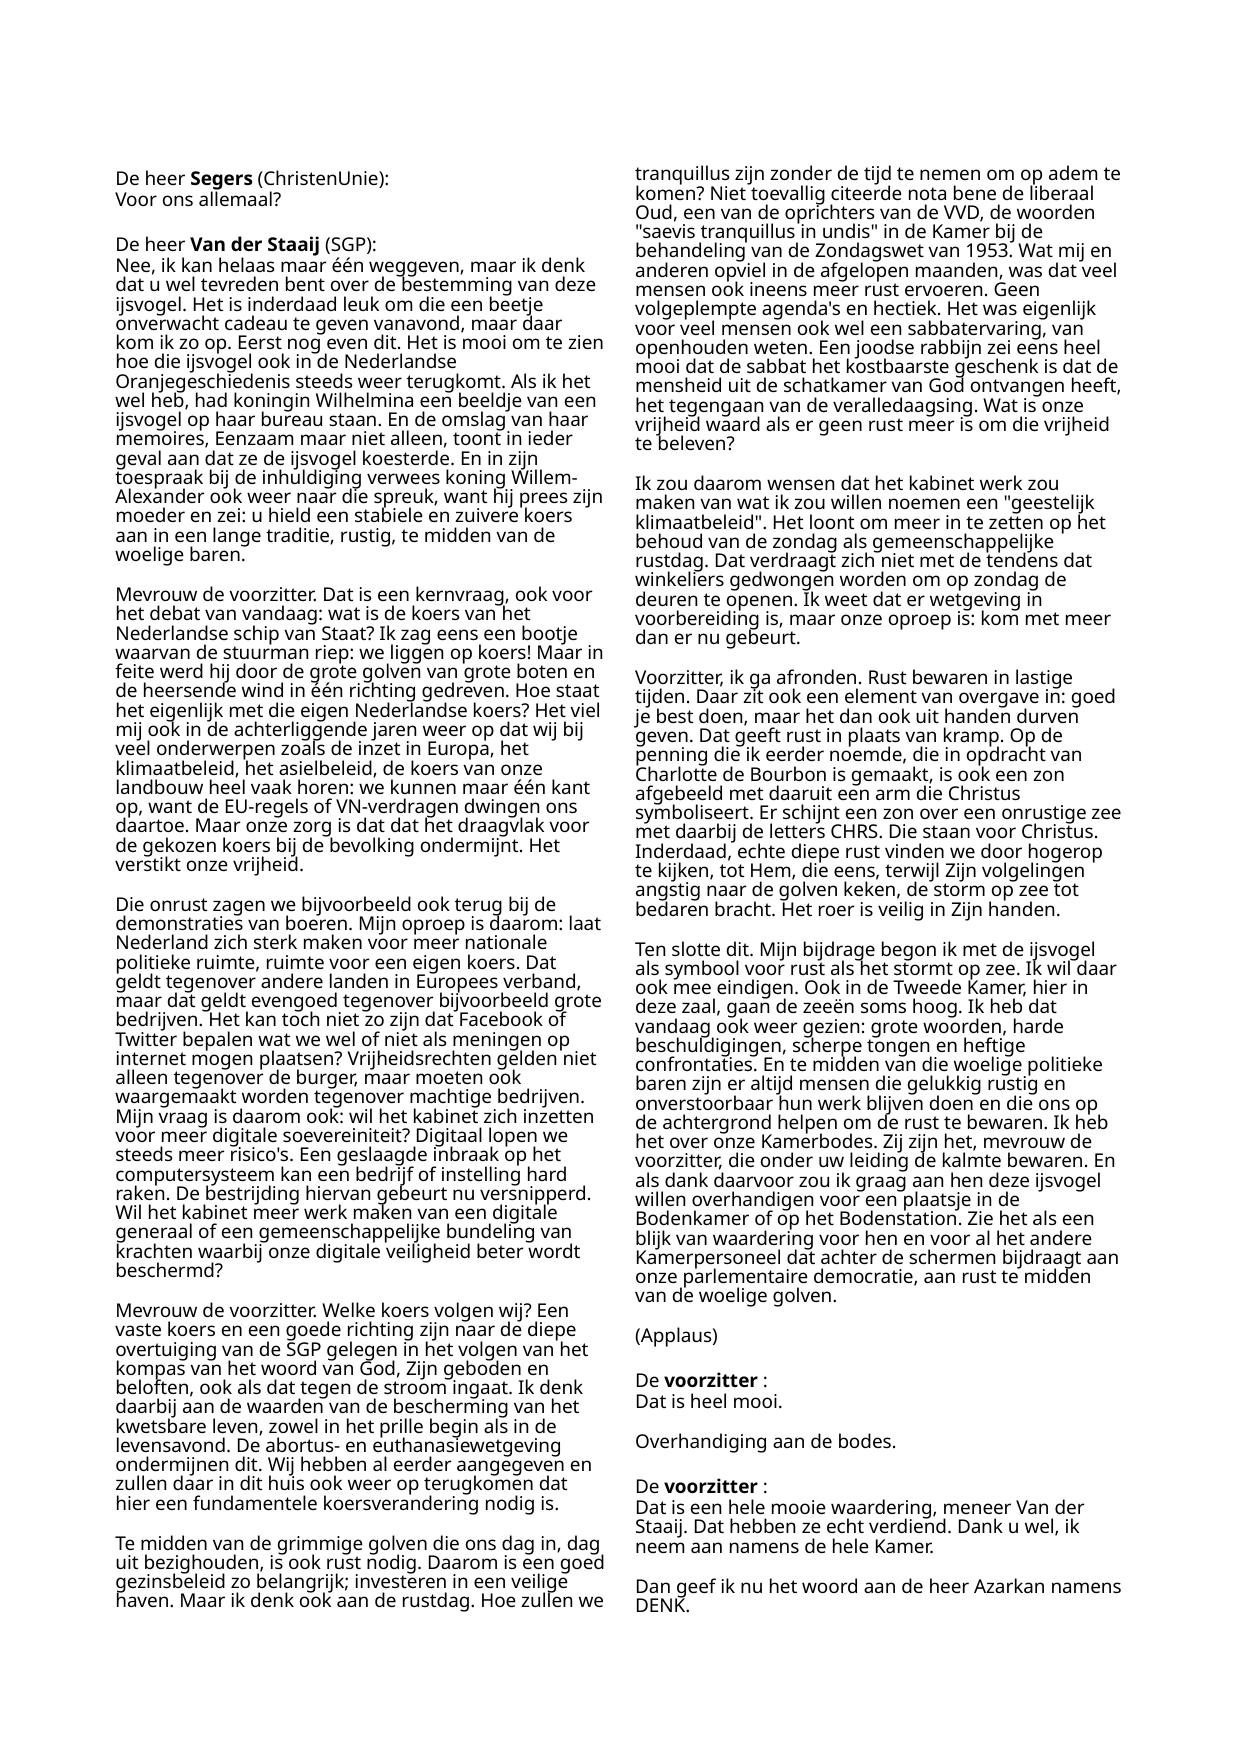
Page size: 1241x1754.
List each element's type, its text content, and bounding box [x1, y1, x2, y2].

text Ik zou daarom wensen dat het kabinet werk zou maken van wat ik zou willen noemen een "geestelijk klimaatbeleid". Het loont om meer in te zetten op het behoud van de zondag als gemeenschappelijke rustdag. Dat verdraagt zich niet met de tendens dat winkeliers gedwongen worden om op zondag de deuren te openen. Ik weet dat er wetgeving in voorbereiding is, maar onze oproep is: kom met meer dan er nu gebeurt. [635, 475, 1125, 648]
text De voorzitter : [635, 1473, 1125, 1499]
text Te midden van de grimmige golven die ons dag in, dag uit bezighouden, is ook rust nodig. Daarom is een goed gezinsbeleid zo belangrijk; investeren in een veilige haven. Maar ik denk ook aan de rustdag. Hoe zullen we [115, 1535, 605, 1612]
text De heer Van der Staaij (SGP): [115, 231, 605, 257]
text De voorzitter : [635, 1368, 1125, 1393]
text Voorzitter, ik ga afronden. Rust bewaren in lastige tijden. Daar zit ook een element van overgave in: goed je best doen, maar het dan ook uit handen durven geven. Dat geeft rust in plaats van kramp. Op de penning die ik eerder noemde, die in opdracht van Charlotte de Bourbon is gemaakt, is ook een zon afgebeeld met daaruit een arm die Christus symboliseert. Er schijnt een zon over een onrustige zee met daarbij de letters CHRS. Die staan voor Christus. Inderdaad, echte diepe rust vinden we door hogerop te kijken, tot Hem, die eens, terwijl Zijn volgelingen angstig naar de golven keken, de storm op zee tot bedaren bracht. Het roer is veilig in Zijn handen. [635, 669, 1125, 920]
text Ten slotte dit. Mijn bijdrage begon ik met de ijsvogel als symbool voor rust als het stormt op zee. Ik wil daar ook mee eindigen. Ook in de Tweede Kamer, hier in deze zaal, gaan de zeeën soms hoog. Ik heb dat vandaag ook weer gezien: grote woorden, harde beschuldigingen, scherpe tongen en heftige confrontaties. En te midden van die woelige politieke baren zijn er altijd mensen die gelukkig rustig en onverstoorbaar hun werk blijven doen en die ons op de achtergrond helpen om de rust te bewaren. Ik heb het over onze Kamerbodes. Zij zijn het, mevrouw de voorzitter, die onder uw leiding de kalmte bewaren. En als dank daarvoor zou ik graag aan hen deze ijsvogel willen overhandigen voor een plaatsje in de Bodenkamer of op het Bodenstation. Zie het als een blijk van waardering voor hen en voor al het andere Kamerpersoneel dat achter de schermen bijdraagt aan onze parlementaire democratie, aan rust te midden van de woelige golven. [635, 941, 1125, 1307]
text Overhandiging aan de bodes. [635, 1433, 1125, 1453]
text Dan geef ik nu het woord aan de heer Azarkan namens DENK. [635, 1578, 1125, 1616]
text Voor ons allemaal? [115, 191, 605, 210]
text Dat is heel mooi. [635, 1393, 1125, 1413]
text Die onrust zagen we bijvoorbeeld ook terug bij de demonstraties van boeren. Mijn oproep is daarom: laat Nederland zich sterk maken voor meer nationale politieke ruimte, ruimte voor een eigen koers. Dat geldt tegenover andere landen in Europees verband, maar dat geldt evengoed tegenover bijvoorbeeld grote bedrijven. Het kan toch niet zo zijn dat Facebook of Twitter bepalen wat we wel of niet als meningen op internet mogen plaatsen? Vrijheidsrechten gelden niet alleen tegenover de burger, maar moeten ook waargemaakt worden tegenover machtige bedrijven. Mijn vraag is daarom ook: wil het kabinet zich inzetten voor meer digitale soevereiniteit? Digitaal lopen we steeds meer risico's. Een geslaagde inbraak op het computersysteem kan een bedrijf of instelling hard raken. De bestrijding hiervan gebeurt nu versnipperd. Wil het kabinet meer werk maken van een digitale generaal of een gemeenschappelijke bundeling van krachten waarbij onze digitale veiligheid beter wordt beschermd? [115, 896, 605, 1281]
text tranquillus zijn zonder de tijd te nemen om op adem te komen? Niet toevallig citeerde nota bene de liberaal Oud, een van de oprichters van de VVD, de woorden "saevis tranquillus in undis" in de Kamer bij de behandeling van de Zondagswet van 1953. Wat mij en anderen opviel in de afgelopen maanden, was dat veel mensen ook ineens meer rust ervoeren. Geen volgeplempte agenda's en hectiek. Het was eigenlijk voor veel mensen ook wel een sabbatervaring, van openhouden weten. Een joodse rabbijn zei eens heel mooi dat de sabbat het kostbaarste geschenk is dat de mensheid uit de schatkamer van God ontvangen heeft, het tegengaan van de veralledaagsing. Wat is onze vrijheid waard als er geen rust meer is om die vrijheid te beleven? [635, 165, 1125, 454]
text De heer Segers (ChristenUnie): [115, 165, 605, 191]
text Nee, ik kan helaas maar één weggeven, maar ik denk dat u wel tevreden bent over de bestemming van deze ijsvogel. Het is inderdaad leuk om die een beetje onverwacht cadeau te geven vanavond, maar daar kom ik zo op. Eerst nog even dit. Het is mooi om te zien hoe die ijsvogel ook in de Nederlandse Oranjegeschiedenis steeds weer terugkomt. Als ik het wel heb, had koningin Wilhelmina een beeldje van een ijsvogel op haar bureau staan. En de omslag van haar memoires, Eenzaam maar niet alleen, toont in ieder geval aan dat ze de ijsvogel koesterde. En in zijn toespraak bij de inhuldiging verwees koning Willem-Alexander ook weer naar die spreuk, want hij prees zijn moeder en zei: u hield een stabiele en zuivere koers aan in een lange traditie, rustig, te midden van de woelige baren. [115, 257, 605, 565]
text Mevrouw de voorzitter. Welke koers volgen wij? Een vaste koers en een goede richting zijn naar de diepe overtuiging van de SGP gelegen in het volgen van het kompas van het woord van God, Zijn geboden en beloften, ook als dat tegen de stroom ingaat. Ik denk daarbij aan de waarden van de bescherming van het kwetsbare leven, zowel in het prille begin als in de levensavond. De abortus- en euthanasiewetgeving ondermijnen dit. Wij hebben al eerder aangegeven en zullen daar in dit huis ook weer op terugkomen dat hier een fundamentele koersverandering nodig is. [115, 1302, 605, 1514]
text (Applaus) [635, 1327, 1125, 1347]
text Dat is een hele mooie waardering, meneer Van der Staaij. Dat hebben ze echt verdiend. Dank u wel, ik neem aan namens de hele Kamer. [635, 1499, 1125, 1557]
text Mevrouw de voorzitter. Dat is een kernvraag, ook voor het debat van vandaag: wat is de koers van het Nederlandse schip van Staat? Ik zag eens een bootje waarvan de stuurman riep: we liggen op koers! Maar in feite werd hij door de grote golven van grote boten en de heersende wind in één richting gedreven. Hoe staat het eigenlijk met die eigen Nederlandse koers? Het viel mij ook in de achterliggende jaren weer op dat wij bij veel onderwerpen zoals de inzet in Europa, het klimaatbeleid, het asielbeleid, de koers van onze landbouw heel vaak horen: we kunnen maar één kant op, want de EU-regels of VN-verdragen dwingen ons daartoe. Maar onze zorg is dat dat het draagvlak voor de gekozen koers bij de bevolking ondermijnt. Het verstikt onze vrijheid. [115, 586, 605, 875]
